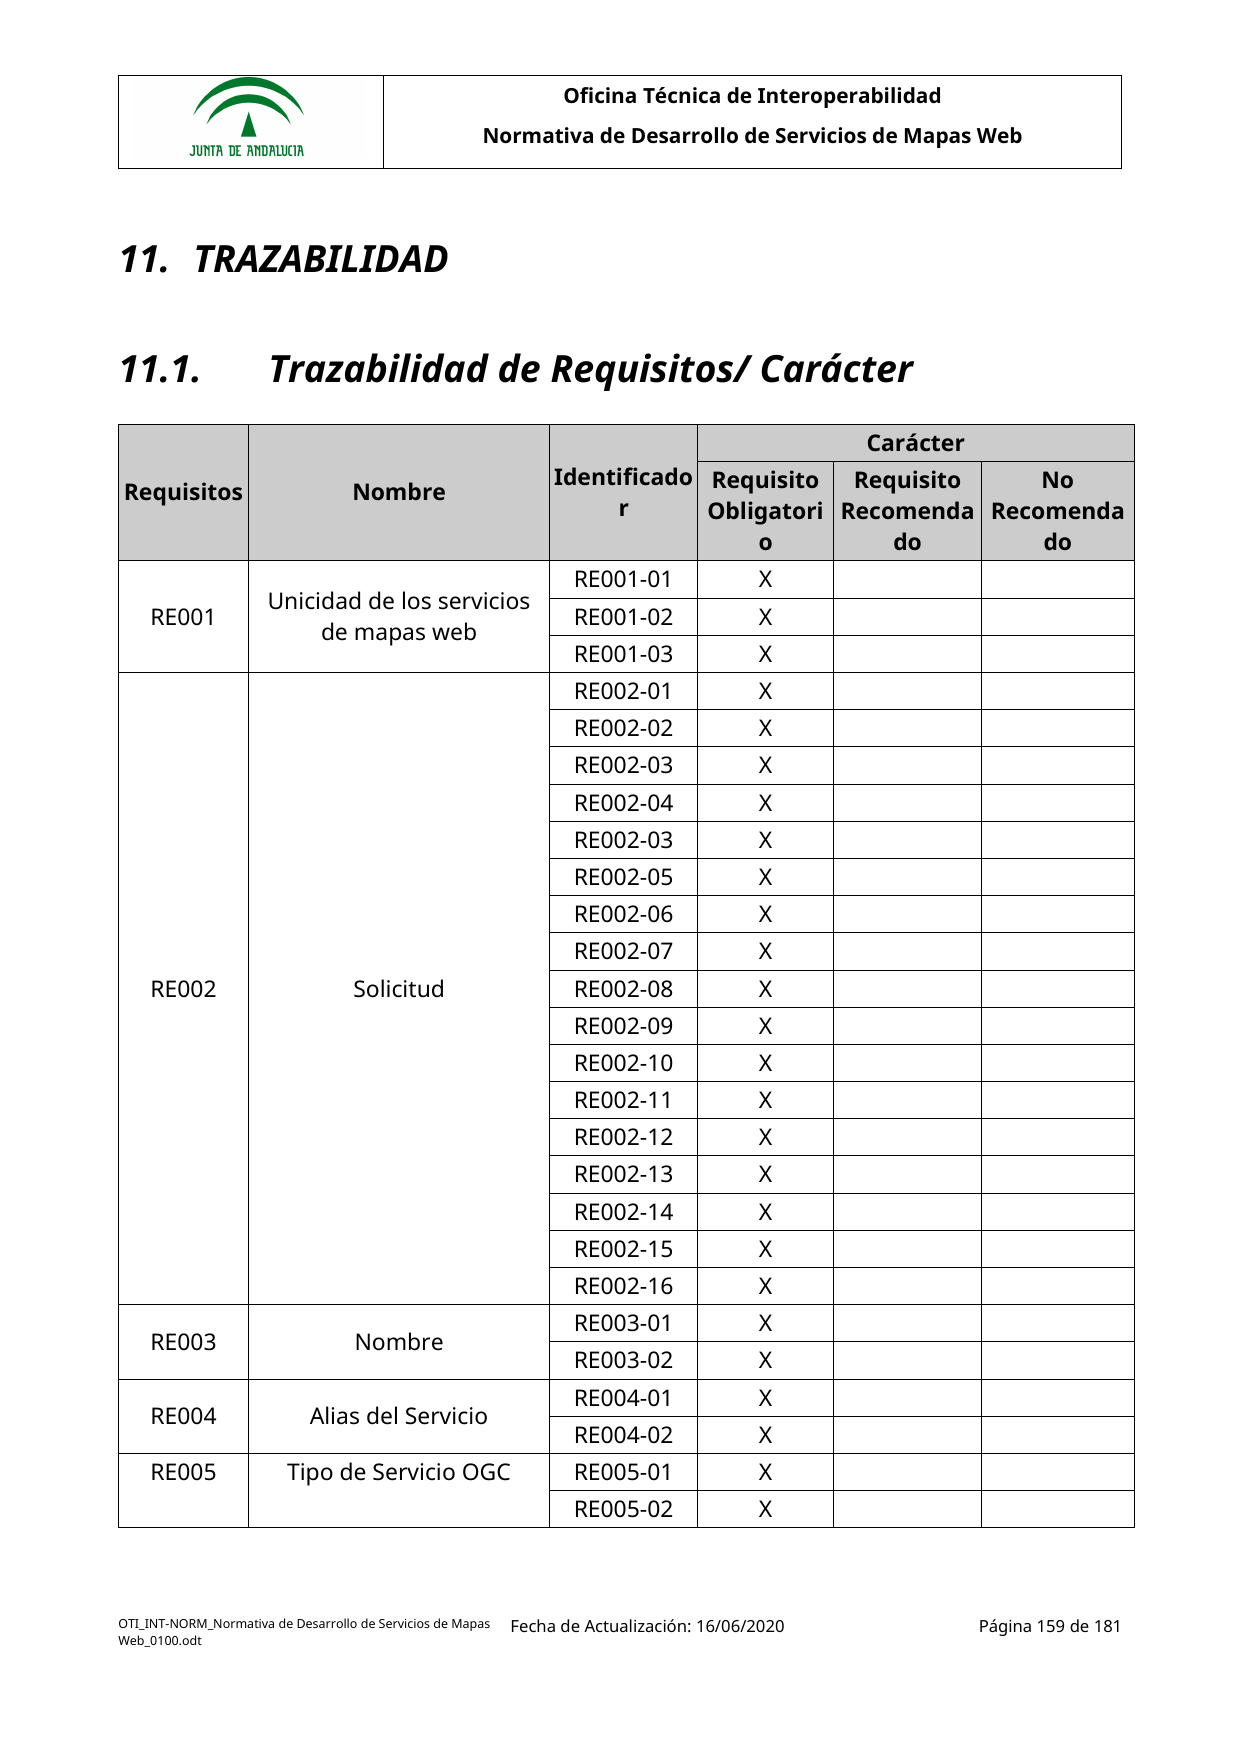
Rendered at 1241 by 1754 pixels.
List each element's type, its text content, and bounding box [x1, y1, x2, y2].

table_cell [982, 971, 1134, 1007]
picture [132, 77, 365, 159]
table_cell [982, 561, 1134, 598]
table_cell [982, 896, 1134, 932]
table_cell [982, 673, 1134, 709]
table_cell RE002-16 [550, 1268, 697, 1304]
table_cell [982, 1380, 1134, 1416]
table_cell [834, 1156, 981, 1193]
table_cell [982, 1454, 1134, 1490]
table_cell No Recomendado [982, 462, 1134, 560]
table_cell X [698, 1268, 833, 1304]
table_cell [834, 785, 981, 821]
table_cell RE001-03 [550, 636, 697, 672]
table_cell X [698, 636, 833, 672]
table_cell [834, 561, 981, 598]
table_cell X [698, 822, 833, 858]
table_cell [834, 710, 981, 746]
table_cell Unicidad de los servicios de mapas web [249, 561, 549, 672]
table_cell RE002-05 [550, 859, 697, 895]
table_cell X [698, 1417, 833, 1453]
table_cell X [698, 1342, 833, 1378]
table_cell [982, 1342, 1134, 1378]
table_cell [982, 1491, 1134, 1527]
table_header Requisitos [119, 425, 248, 560]
table_cell RE004-02 [550, 1417, 697, 1453]
table_cell RE002-01 [550, 673, 697, 709]
table_cell RE002-04 [550, 785, 697, 821]
subtitle TRAZABILIDAD [118, 233, 1122, 284]
table_header Identificador [550, 425, 697, 560]
table_header Carácter [698, 425, 1134, 461]
table_cell X [698, 747, 833, 783]
table_cell RE003-02 [550, 1342, 697, 1378]
table_cell RE002-08 [550, 971, 697, 1007]
table_cell X [698, 933, 833, 969]
table_cell [834, 1380, 981, 1416]
table_cell [982, 785, 1134, 821]
table_cell [834, 933, 981, 969]
table_cell X [698, 1119, 833, 1155]
table_cell [982, 1417, 1134, 1453]
table_cell [834, 1491, 981, 1527]
table_cell RE002-03 [550, 822, 697, 858]
table_cell RE005 [119, 1454, 248, 1527]
table_cell [834, 1119, 981, 1155]
table_cell [834, 1417, 981, 1453]
table_cell [834, 971, 981, 1007]
table_cell Requisito Obligatorio [698, 462, 833, 560]
table_cell [982, 822, 1134, 858]
table_cell [834, 599, 981, 635]
table_cell X [698, 1454, 833, 1490]
table_cell [834, 1231, 981, 1267]
table_cell X [698, 971, 833, 1007]
table_cell [982, 1045, 1134, 1081]
table_cell [834, 859, 981, 895]
table_cell RE002-09 [550, 1008, 697, 1044]
table_cell RE001-02 [550, 599, 697, 635]
table_cell X [698, 1156, 833, 1193]
table_cell RE004-01 [550, 1380, 697, 1416]
table_cell X [698, 1491, 833, 1527]
table_cell RE001-01 [550, 561, 697, 598]
table_cell RE002-14 [550, 1194, 697, 1230]
table_cell RE002-07 [550, 933, 697, 969]
table_cell RE002-10 [550, 1045, 697, 1081]
table_cell RE002 [119, 673, 248, 1304]
table_cell Requisito Recomendado [834, 462, 981, 560]
table_cell RE002-12 [550, 1119, 697, 1155]
table_cell [982, 599, 1134, 635]
table_cell X [698, 1231, 833, 1267]
table_cell [834, 636, 981, 672]
table_cell [982, 1082, 1134, 1118]
table_cell RE003 [119, 1305, 248, 1378]
table_cell [834, 1045, 981, 1081]
table_header Nombre [249, 425, 549, 560]
table_cell [834, 747, 981, 783]
table_cell RE002-02 [550, 710, 697, 746]
table_cell X [698, 859, 833, 895]
table_cell X [698, 1082, 833, 1118]
table_cell Solicitud [249, 673, 549, 1304]
table_cell [834, 1008, 981, 1044]
table_cell X [698, 1194, 833, 1230]
table_cell [834, 1082, 981, 1118]
table_cell [834, 1194, 981, 1230]
table_cell RE004 [119, 1380, 248, 1453]
table_cell X [698, 599, 833, 635]
table_cell [834, 1454, 981, 1490]
table_cell [834, 1268, 981, 1304]
table_cell [982, 1194, 1134, 1230]
table_cell [982, 933, 1134, 969]
table_cell RE002-13 [550, 1156, 697, 1193]
table_cell Nombre [249, 1305, 549, 1378]
table_cell [982, 1008, 1134, 1044]
table_cell X [698, 673, 833, 709]
table_cell X [698, 896, 833, 932]
table_cell [834, 896, 981, 932]
table_cell [982, 710, 1134, 746]
table_cell X [698, 1008, 833, 1044]
table_cell [982, 1119, 1134, 1155]
table_cell RE002-06 [550, 896, 697, 932]
table_cell [982, 1156, 1134, 1193]
table_cell [834, 822, 981, 858]
table_cell RE002-15 [550, 1231, 697, 1267]
table_cell [982, 747, 1134, 783]
table_cell RE003-01 [550, 1305, 697, 1341]
table_cell X [698, 710, 833, 746]
table_cell [834, 673, 981, 709]
subtitle Trazabilidad de Requisitos/ Carácter [118, 343, 1122, 394]
table_cell Tipo de Servicio OGC [249, 1454, 549, 1527]
table_cell X [698, 561, 833, 598]
table_cell RE002-03 [550, 747, 697, 783]
table_cell X [698, 1045, 833, 1081]
table_cell X [698, 1305, 833, 1341]
table_cell X [698, 785, 833, 821]
table_cell [834, 1305, 981, 1341]
table_cell X [698, 1380, 833, 1416]
table_cell [982, 636, 1134, 672]
table_cell [982, 1305, 1134, 1341]
table_cell Alias del Servicio [249, 1380, 549, 1453]
table_cell RE005-02 [550, 1491, 697, 1527]
table_cell RE005-01 [550, 1454, 697, 1490]
table_cell RE002-11 [550, 1082, 697, 1118]
table_cell [982, 859, 1134, 895]
table_cell [982, 1231, 1134, 1267]
table_cell [982, 1268, 1134, 1304]
table_cell RE001 [119, 561, 248, 672]
table_cell [834, 1342, 981, 1378]
